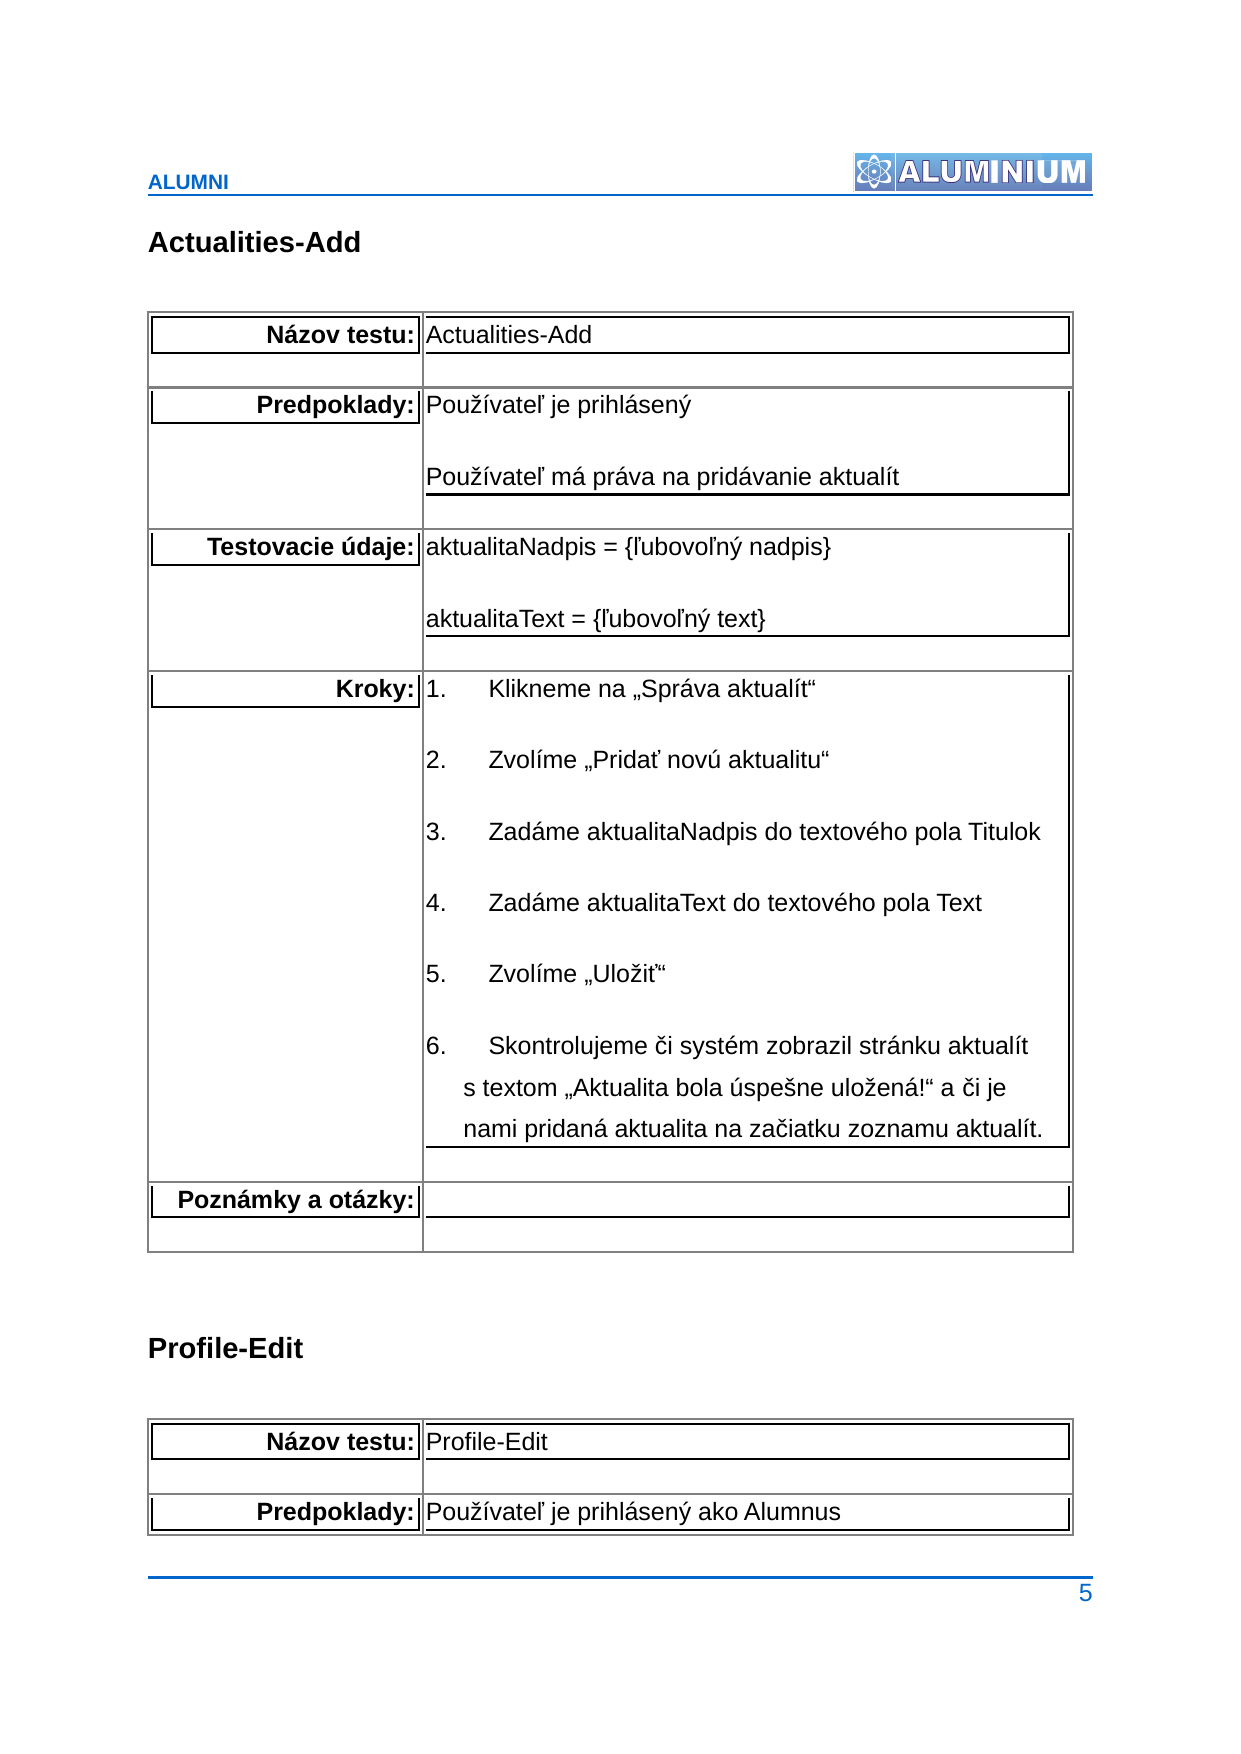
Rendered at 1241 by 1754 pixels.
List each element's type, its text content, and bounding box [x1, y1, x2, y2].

table_cell 1. Klikneme na „Správa aktualít“ 2. Zvolíme „Pridať novú aktualitu“ 3. Zadáme aktualitaNadpis do textového pola Titulok 4. Zadáme aktualitaText do textového pola Text 5. Zvolíme „Uložiť“ 6. Skontrolujeme či systém zobrazil stránku aktualít s textom „Aktualita bola úspešne uložená!“ a či je nami pridaná aktualita na začiatku zoznamu aktualít. [424, 672, 1072, 1181]
table_cell [424, 1183, 1072, 1251]
table_header Názov testu: [149, 1420, 422, 1493]
table_cell Predpoklady: [149, 1495, 422, 1534]
table_header Profile-Edit [424, 1420, 1072, 1493]
table_cell Poznámky a otázky: [149, 1183, 422, 1251]
table_header Actualities-Add [424, 313, 1072, 386]
table_cell Predpoklady: [149, 389, 422, 528]
subtitle Actualities-Add [148, 226, 1093, 258]
subtitle Profile-Edit [148, 1332, 1093, 1365]
table_cell Používateľ je prihlásený ako Alumnus [424, 1495, 1072, 1534]
table_cell Používateľ je prihlásený Používateľ má práva na pridávanie aktualít [424, 389, 1072, 528]
table_header Názov testu: [149, 313, 422, 386]
table_cell aktualitaNadpis = {ľubovoľný nadpis} aktualitaText = {ľubovoľný text} [424, 530, 1072, 670]
table_cell Testovacie údaje: [149, 530, 422, 670]
table_cell Kroky: [149, 672, 422, 1181]
